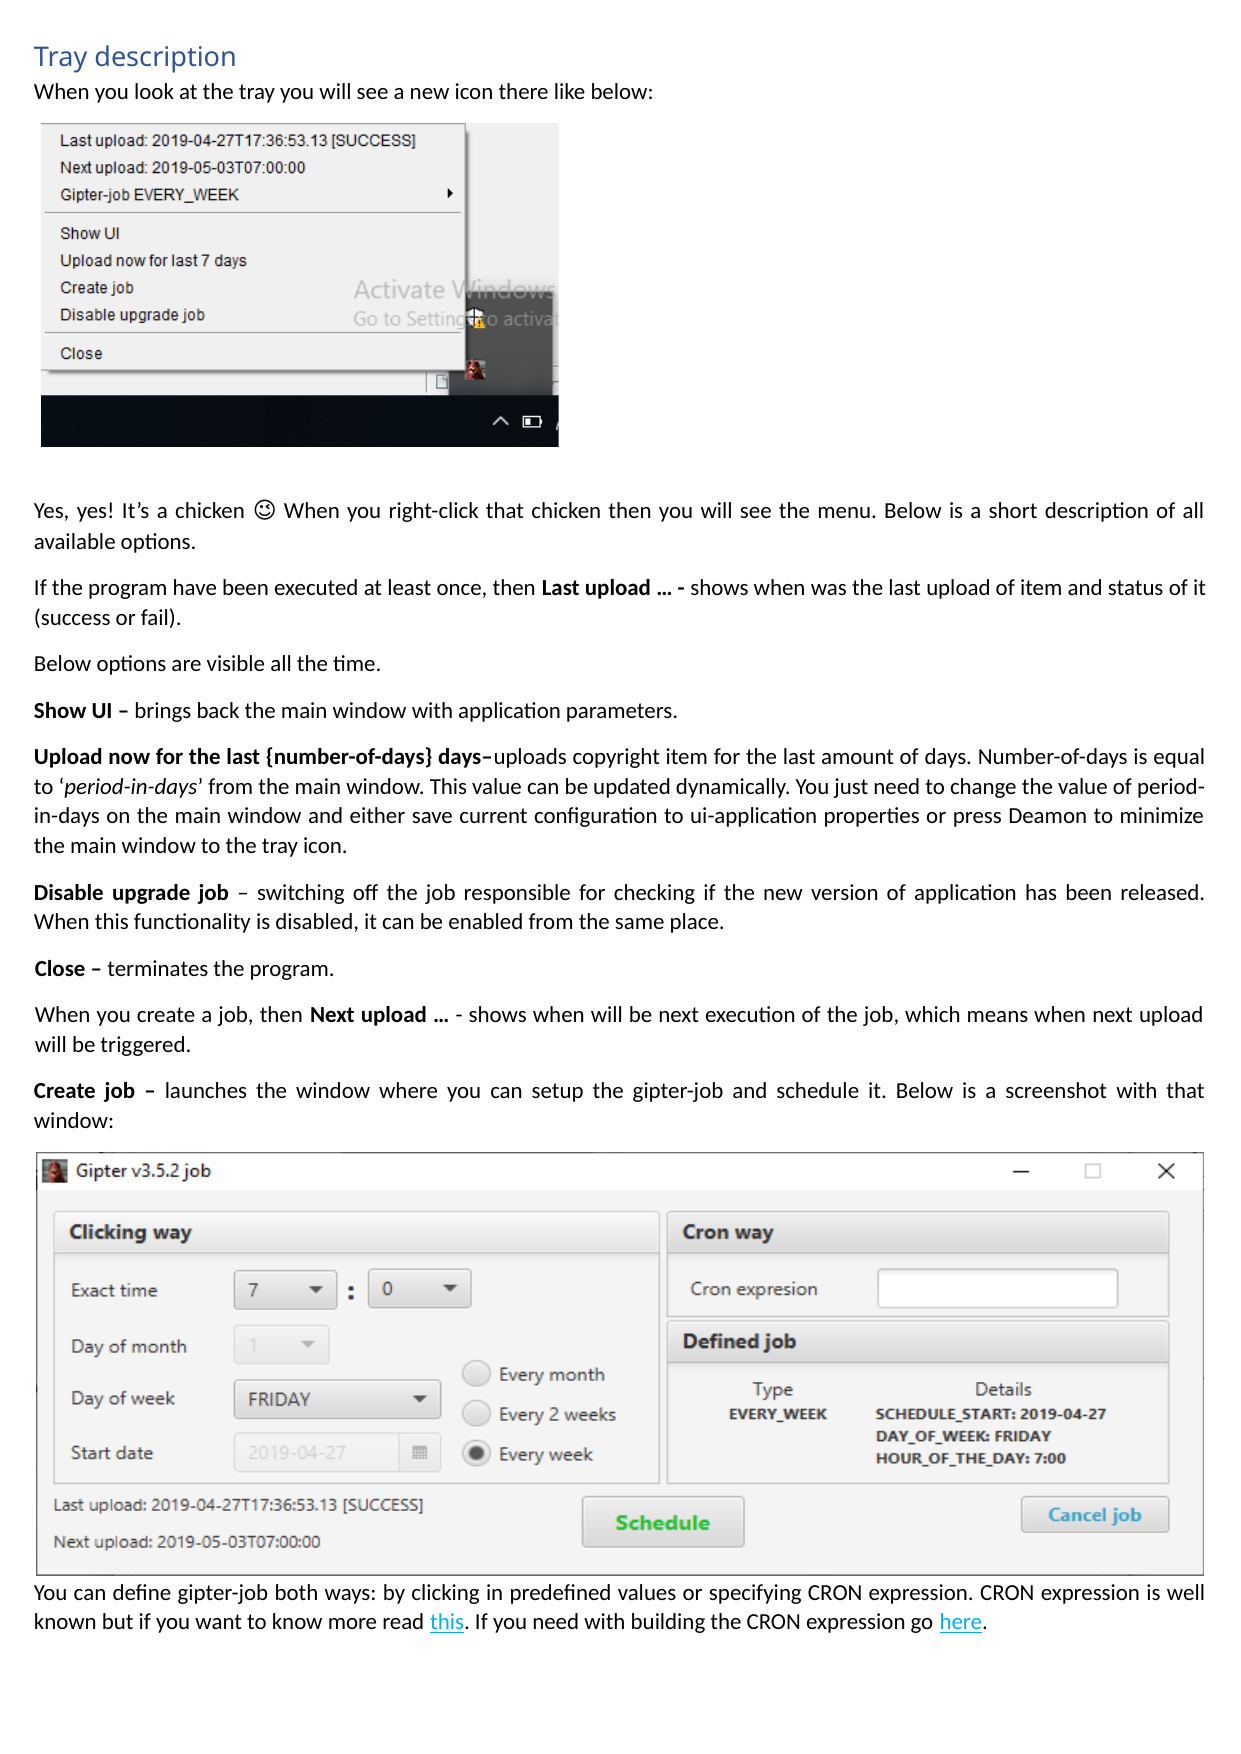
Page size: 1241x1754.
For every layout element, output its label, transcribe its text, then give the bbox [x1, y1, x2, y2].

text Close – terminates the program. [34, 954, 1206, 982]
text Upload now for the last {number-of-days} days–uploads copyright item for the last amount of days. Number-of-days is equal to ‘period-in-days’ from the main window. This value can be updated dynamically. You just need to change the value of period-in-days on the main window and either save current configuration to ui-application properties or press Deamon to minimize the main window to the tray icon. [34, 742, 1207, 859]
text You can define gipter-job both ways: by clicking in predefined values or specifying CRON expression. CRON expression is well known but if you want to know more read this. If you need with building the CRON expression go here. [34, 1152, 1207, 1635]
text When you look at the tray you will see a new icon there like below: [34, 77, 1207, 105]
picture [36, 1152, 1204, 1576]
text Yes, yes! It’s a chicken 😉 When you right-click that chicken then you will see the menu. Below is a short description of all available options. [34, 494, 1207, 555]
picture [41, 123, 559, 447]
subtitle Tray description [34, 38, 1207, 75]
text Below options are visible all the time. [34, 649, 1207, 678]
text If the program have been executed at least once, then Last upload … - shows when was the last upload of item and status of it (success or fail). [34, 573, 1207, 631]
text When you create a job, then Next upload … - shows when will be next execution of the job, which means when next upload will be triggered. [34, 1000, 1206, 1058]
text Disable upgrade job – switching off the job responsible for checking if the new version of application has been released. When this functionality is disabled, it can be enabled from the same place. [34, 878, 1207, 935]
text Show UI – brings back the main window with application parameters. [34, 696, 1207, 724]
text Create job – launches the window where you can setup the gipter-job and schedule it. Below is a screenshot with that window: [34, 1076, 1207, 1134]
